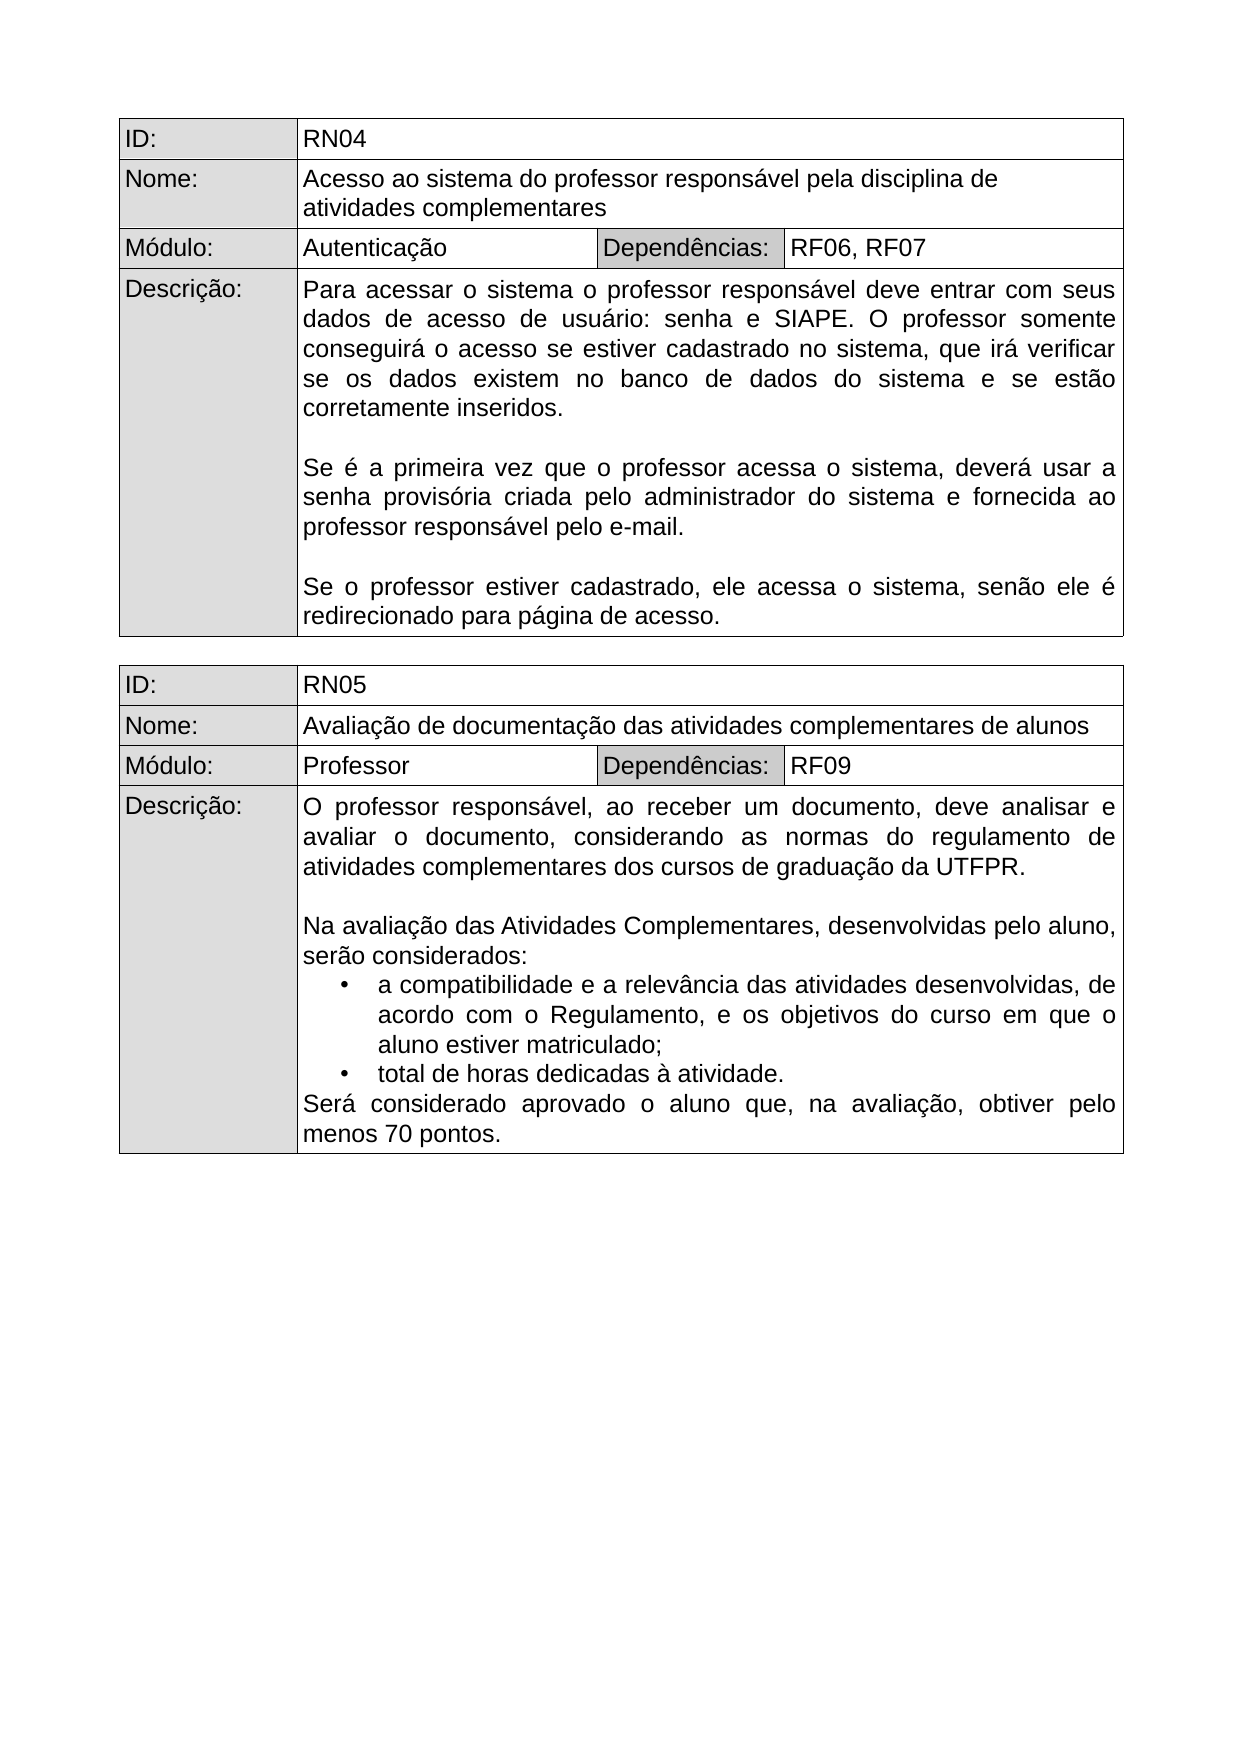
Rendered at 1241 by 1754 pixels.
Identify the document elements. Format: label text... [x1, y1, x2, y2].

table_cell O professor responsável, ao receber um documento, deve analisar e avaliar o documento, considerando as normas do regulamento de atividades complementares dos cursos de graduação da UTFPR. Na avaliação das Atividades Complementares, desenvolvidas pelo aluno, serão considerados: a compatibilidade e a relevância das atividades desenvolvidas, de acordo com o Regulamento, e os objetivos do curso em que o aluno estiver matriculado; total de horas dedicadas à atividade. Será considerado aprovado o aluno que, na avaliação, obtiver pelo menos 70 pontos. [298, 786, 1123, 1153]
table_cell Autenticação [298, 229, 597, 268]
table_cell Nome: [120, 706, 297, 745]
table_cell Nome: [120, 160, 297, 227]
table_header RN05 [298, 666, 1123, 705]
table_cell RF09 [785, 746, 1123, 785]
table_cell Módulo: [120, 229, 297, 268]
table_cell Dependências: [598, 746, 784, 785]
table_cell Módulo: [120, 746, 297, 785]
table_header ID: [120, 119, 297, 158]
table_cell Acesso ao sistema do professor responsável pela disciplina de atividades complementares [298, 160, 1123, 227]
table_header RN04 [298, 119, 1123, 158]
table_cell Avaliação de documentação das atividades complementares de alunos [298, 706, 1123, 745]
table_cell RF06, RF07 [785, 229, 1123, 268]
table_cell Dependências: [598, 229, 784, 268]
table_cell Descrição: [120, 786, 297, 1153]
table_header ID: [120, 666, 297, 705]
table_cell Professor [298, 746, 597, 785]
table_cell Para acessar o sistema o professor responsável deve entrar com seus dados de acesso de usuário: senha e SIAPE. O professor somente conseguirá o acesso se estiver cadastrado no sistema, que irá verificar se os dados existem no banco de dados do sistema e se estão corretamente inseridos. Se é a primeira vez que o professor acessa o sistema, deverá usar a senha provisória criada pelo administrador do sistema e fornecida ao professor responsável pelo e-mail. Se o professor estiver cadastrado, ele acessa o sistema, senão ele é redirecionado para página de acesso. [298, 269, 1123, 636]
table_cell Descrição: [120, 269, 297, 636]
